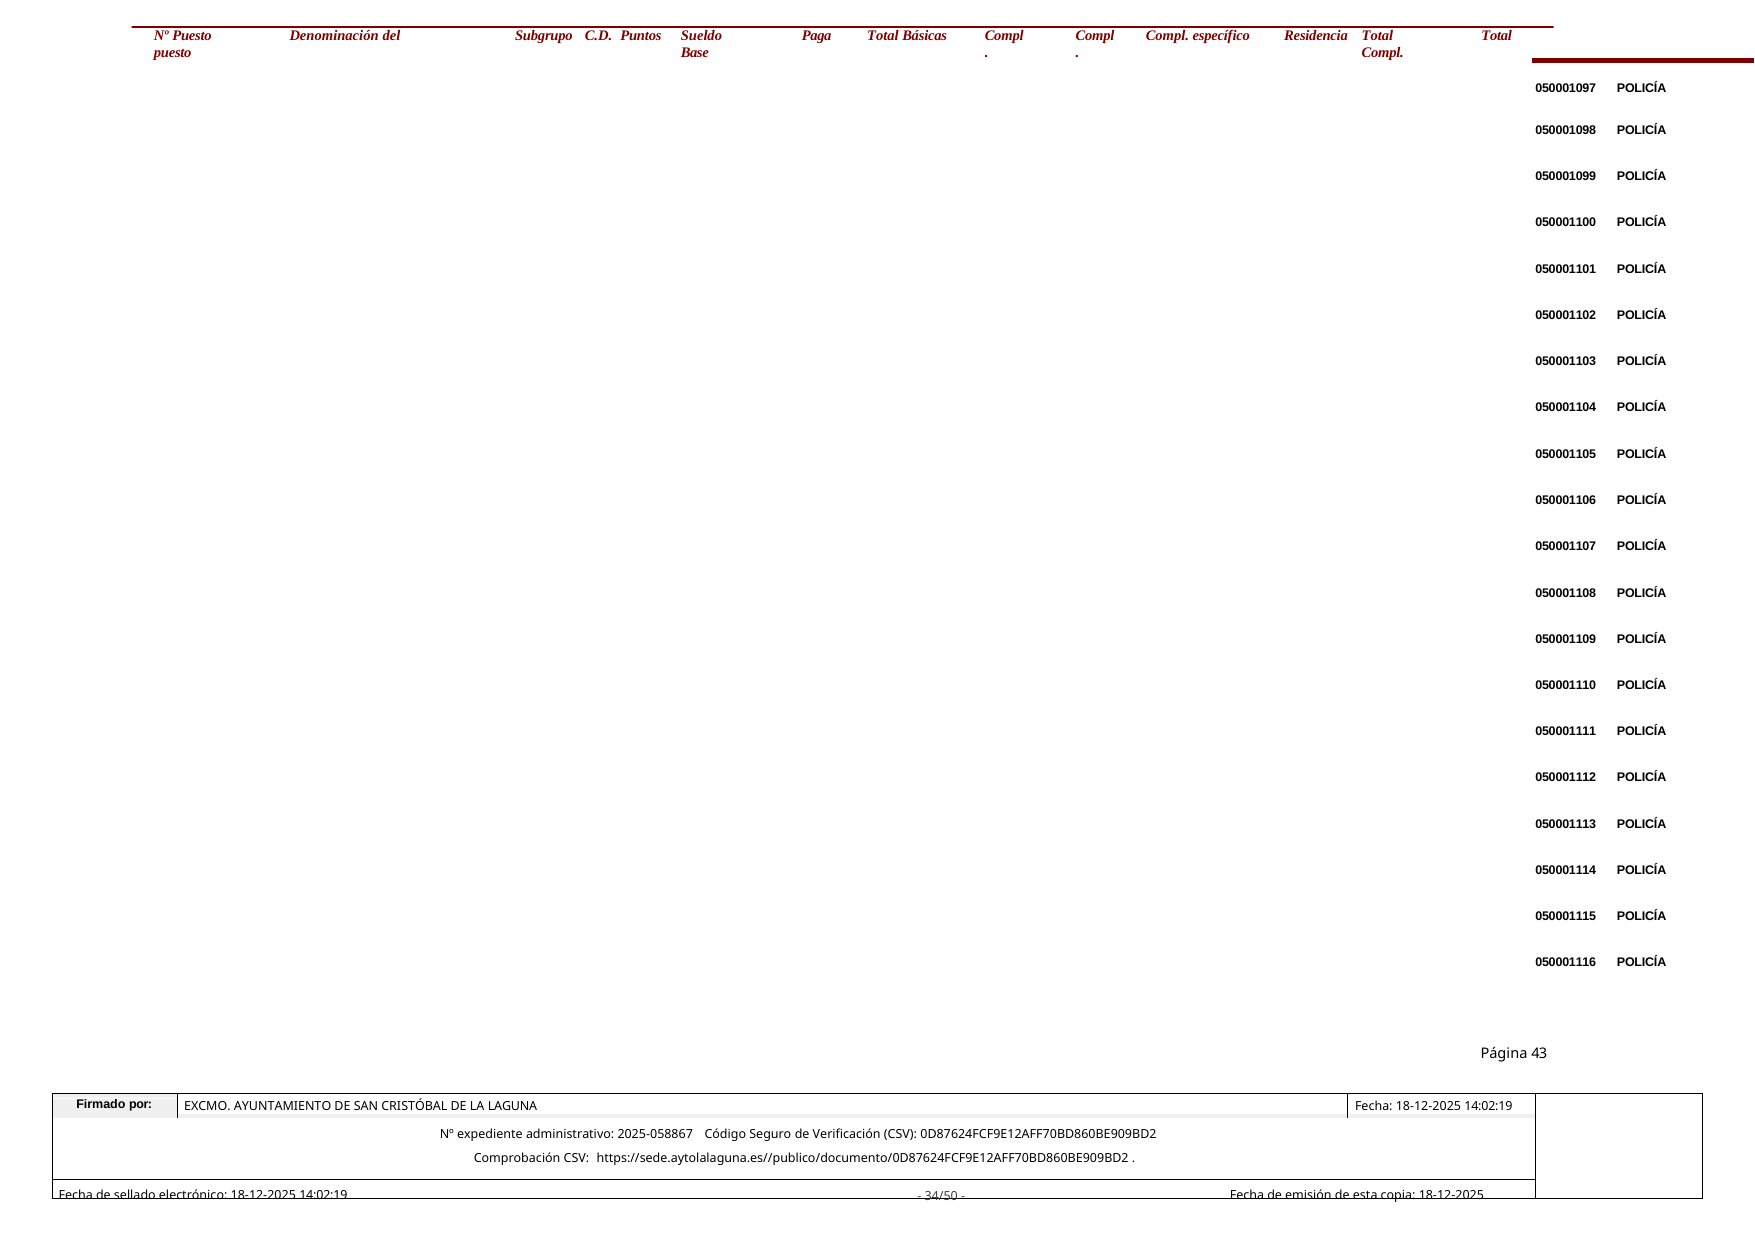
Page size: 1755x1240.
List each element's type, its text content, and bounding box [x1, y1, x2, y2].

text Compl. [1075, 28, 1119, 61]
table_cell POLICÍA [1607, 616, 1754, 663]
table_cell 050001113 [1532, 801, 1607, 848]
table_cell POLICÍA [1607, 709, 1754, 755]
table_cell POLICÍA [1607, 293, 1754, 339]
table_cell 050001116 [1532, 940, 1607, 972]
table_cell POLICÍA [1607, 478, 1754, 524]
table_cell 050001098 [1532, 108, 1607, 154]
text Nº Puesto Denominación del puesto [153, 28, 442, 61]
text Paga [802, 28, 833, 44]
table_cell POLICÍA [1607, 570, 1754, 616]
text Residencia [1284, 28, 1350, 44]
table_cell 050001105 [1532, 431, 1607, 478]
table_cell POLICÍA [1607, 154, 1754, 200]
table_cell 050001100 [1532, 200, 1607, 246]
table_cell 050001099 [1532, 154, 1607, 200]
table_cell 050001101 [1532, 246, 1607, 293]
table_cell 050001103 [1532, 339, 1607, 385]
table_cell POLICÍA [1607, 663, 1754, 709]
text Total Básicas [867, 28, 948, 44]
table_cell POLICÍA [1607, 339, 1754, 385]
text Sueldo Base [681, 28, 755, 61]
text C.D. Puntos [584, 28, 663, 44]
table_cell POLICÍA [1607, 524, 1754, 570]
table_cell POLICÍA [1607, 108, 1754, 154]
table_cell 050001112 [1532, 755, 1607, 801]
table_cell POLICÍA [1607, 431, 1754, 478]
table_cell POLICÍA [1607, 246, 1754, 293]
table_cell POLICÍA [1607, 755, 1754, 801]
table_cell POLICÍA [1607, 940, 1754, 972]
table_cell POLICÍA [1607, 848, 1754, 894]
table_cell 050001107 [1532, 524, 1607, 570]
table_cell 050001108 [1532, 570, 1607, 616]
text Compl. específico [1146, 28, 1252, 44]
table_cell 050001097 [1532, 63, 1607, 108]
table_cell 050001104 [1532, 385, 1607, 431]
text Total [1481, 27, 1710, 44]
table_cell POLICÍA [1607, 200, 1754, 246]
text Compl. [984, 28, 1028, 61]
table_cell 050001109 [1532, 616, 1607, 663]
table_header [1532, 44, 1754, 58]
table_cell 050001110 [1532, 663, 1607, 709]
table_cell 050001115 [1532, 894, 1607, 940]
text Subgrupo [515, 28, 574, 44]
text Total Compl. [1361, 28, 1440, 61]
table_cell POLICÍA [1607, 801, 1754, 848]
table_cell POLICÍA [1607, 63, 1754, 108]
table_cell 050001102 [1532, 293, 1607, 339]
table_cell 050001111 [1532, 709, 1607, 755]
table_cell 050001106 [1532, 478, 1607, 524]
table_cell 050001114 [1532, 848, 1607, 894]
table_cell POLICÍA [1607, 385, 1754, 431]
table_cell POLICÍA [1607, 894, 1754, 940]
